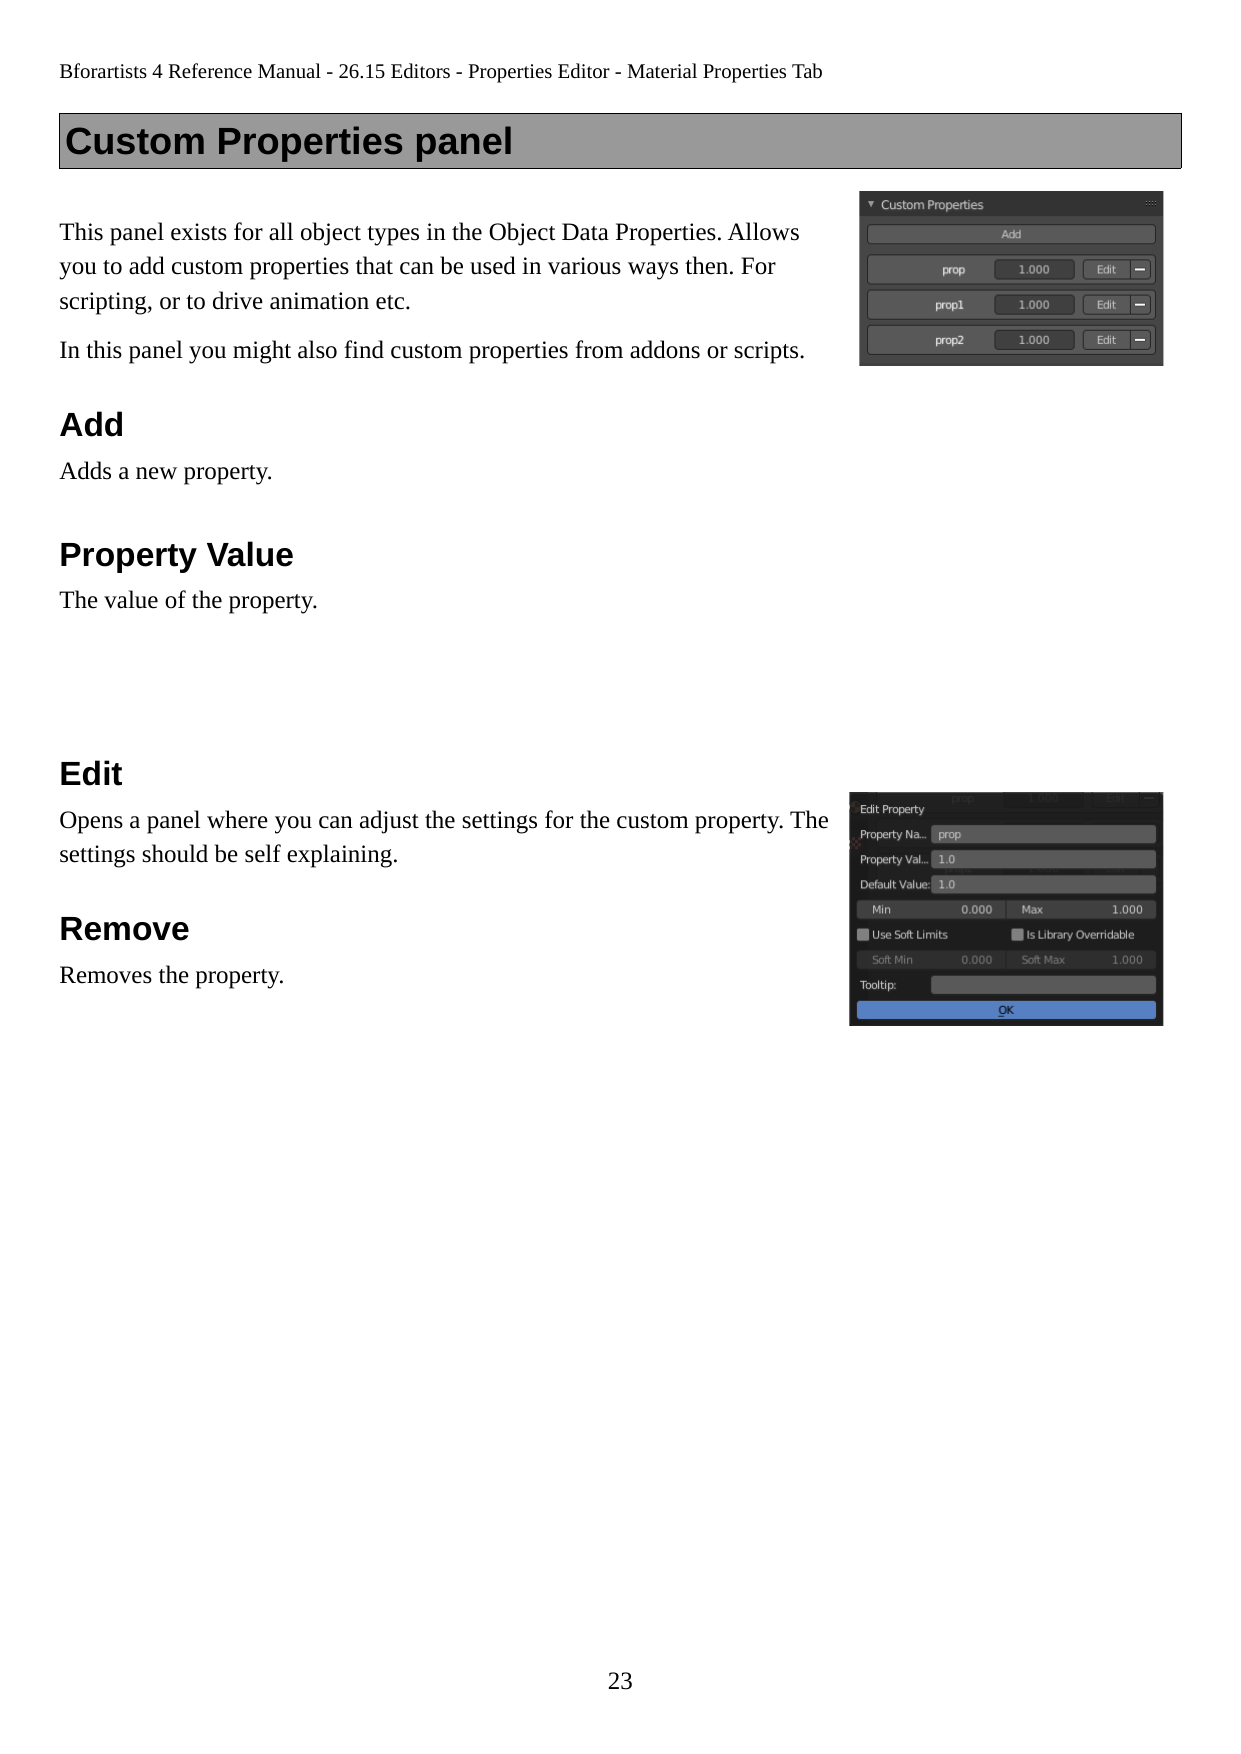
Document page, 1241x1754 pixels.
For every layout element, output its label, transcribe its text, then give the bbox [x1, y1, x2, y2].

picture [849, 792, 1164, 1026]
table_header Custom Properties panel [60, 114, 1181, 168]
picture [859, 191, 1164, 366]
text Adds a new property. [59, 456, 1181, 485]
text In this panel you might also find custom properties from addons or scripts. [59, 335, 859, 364]
subtitle Remove [59, 909, 849, 948]
text The value of the property. [59, 586, 1181, 614]
subtitle Edit [59, 753, 1181, 792]
subtitle Add [59, 405, 1181, 443]
text This panel exists for all object types in the Object Data Properties. Allows you to add custom properties that can be used in various ways then. For scripting, or to drive animation etc. [59, 217, 859, 315]
subtitle [1164, 909, 1181, 948]
text [1164, 960, 1181, 989]
text Opens a panel where you can adjust the settings for the custom property. The settings should be self explaining. [59, 805, 849, 868]
text Removes the property. [59, 960, 849, 989]
subtitle Property Value [59, 534, 1181, 573]
